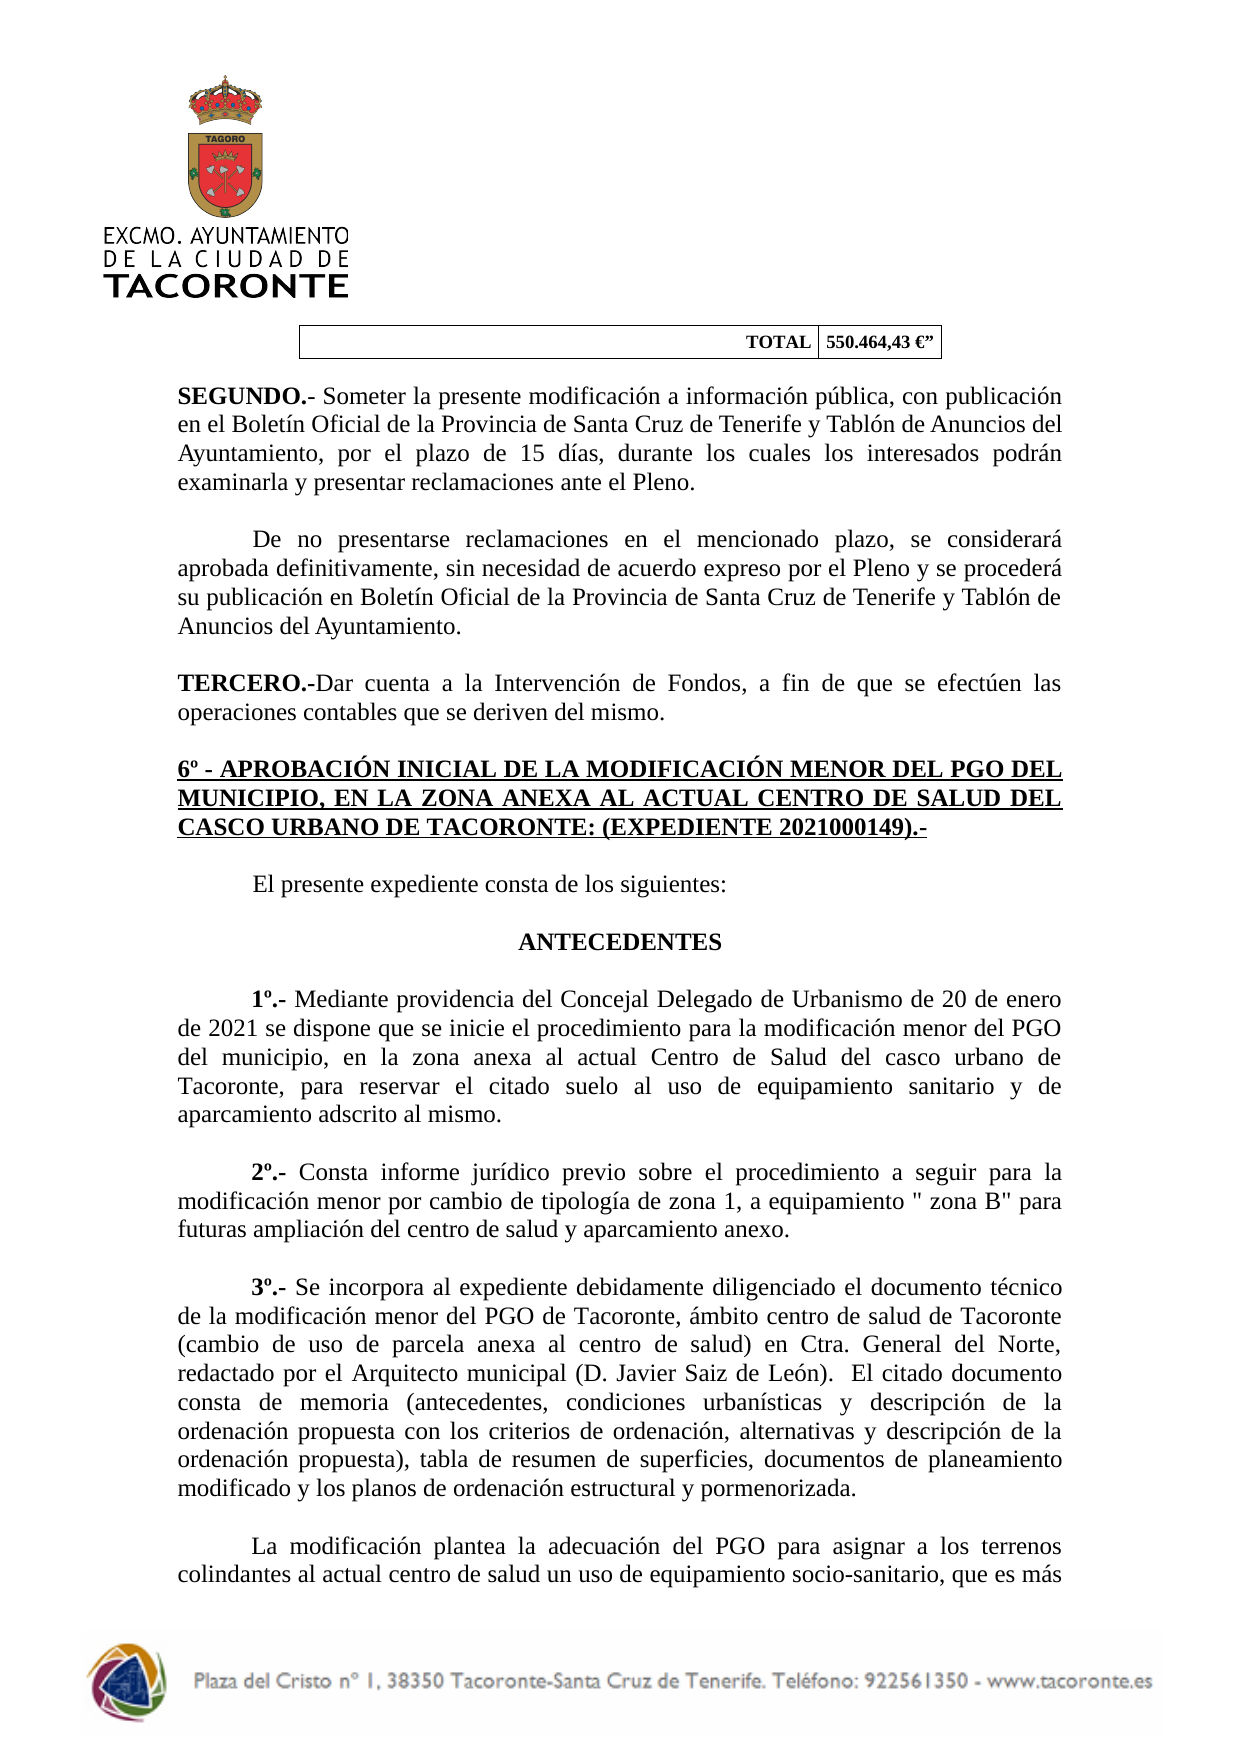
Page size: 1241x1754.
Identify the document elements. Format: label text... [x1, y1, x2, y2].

text 3º.- Se incorpora al expediente debidamente diligenciado el documento técnico de la modificación menor del PGO de Tacoronte, ámbito centro de salud de Tacoronte (cambio de uso de parcela anexa al centro de salud) en Ctra. General del Norte, redactado por el Arquitecto municipal (D. Javier Saiz de León). El citado documento consta de memoria (antecedentes, condiciones urbanísticas y descripción de la ordenación propuesta con los criterios de ordenación, alternativas y descripción de la ordenación propuesta), tabla de resumen de superficies, documentos de planeamiento modificado y los planos de ordenación estructural y pormenorizada. [177, 1272, 1063, 1502]
text La modificación plantea la adecuación del PGO para asignar a los terrenos colindantes al actual centro de salud un uso de equipamiento socio-sanitario, que es más [177, 1531, 1063, 1588]
picture [80, 1630, 1163, 1737]
text 6º - APROBACIÓN INICIAL DE LA MODIFICACIÓN MENOR DEL PGO DEL [177, 754, 1063, 779]
table_cell 550.464,43 €” [819, 326, 941, 358]
text SEGUNDO.- Someter la presente modificación a información pública, con publicación en el Boletín Oficial de la Provincia de Santa Cruz de Tenerife y Tablón de Anuncios del Ayuntamiento, por el plazo de 15 días, durante los cuales los interesados podrán examinarla y presentar reclamaciones ante el Pleno. [177, 381, 1063, 496]
text De no presentarse reclamaciones en el mencionado plazo, se considerará aprobada definitivamente, sin necesidad de acuerdo expreso por el Pleno y se procederá su publicación en Boletín Oficial de la Provincia de Santa Cruz de Tenerife y Tablón de Anuncios del Ayuntamiento. [177, 524, 1063, 639]
text 1º.- Mediante providencia del Concejal Delegado de Urbanismo de 20 de enero de 2021 se dispone que se inicie el procedimiento para la modificación menor del PGO del municipio, en la zona anexa al actual Centro de Salud del casco urbano de Tacoronte, para reservar el citado suelo al uso de equipamiento sanitario y de aparcamiento adscrito al mismo. [177, 984, 1063, 1128]
text CASCO URBANO DE TACORONTE: (EXPEDIENTE 2021000149).- [177, 809, 1063, 841]
text 2º.- Consta informe jurídico previo sobre el procedimiento a seguir para la modificación menor por cambio de tipología de zona 1, a equipamiento " zona B" para futuras ampliación del centro de salud y aparcamiento anexo. [177, 1157, 1063, 1243]
text ANTECEDENTES [177, 927, 1063, 956]
text TERCERO.-Dar cuenta a la Intervención de Fondos, a fin de que se efectúen las operaciones contables que se deriven del mismo. [177, 668, 1063, 726]
table_cell TOTAL [300, 326, 818, 358]
text MUNICIPIO, EN LA ZONA ANEXA AL ACTUAL CENTRO DE SALUD DEL [177, 781, 1063, 808]
text El presente expediente consta de los siguientes: [177, 869, 1063, 898]
picture [103, 75, 348, 298]
